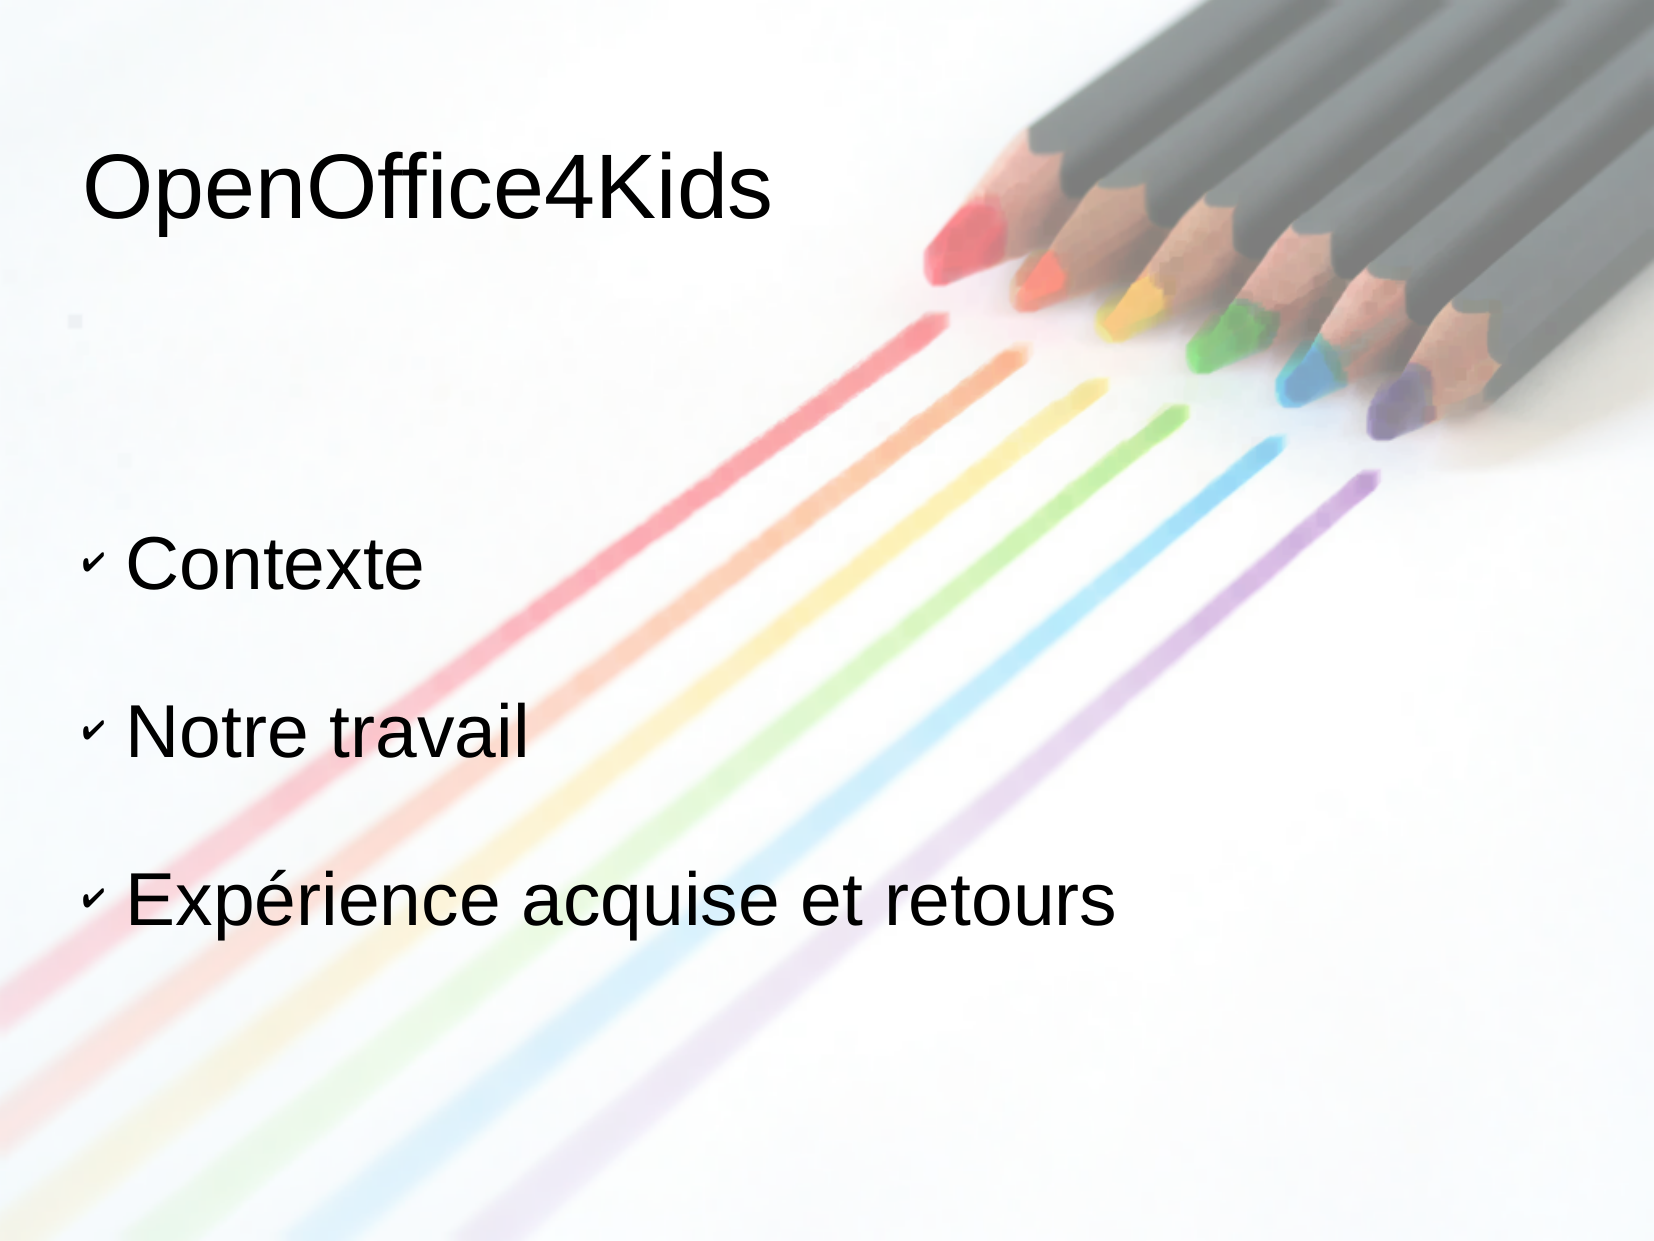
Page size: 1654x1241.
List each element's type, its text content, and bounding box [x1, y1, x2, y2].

subtitle Contexte Notre travail Expérience acquise et retours [82, 361, 1571, 1102]
title OpenOffice4Kids [82, 56, 1093, 318]
